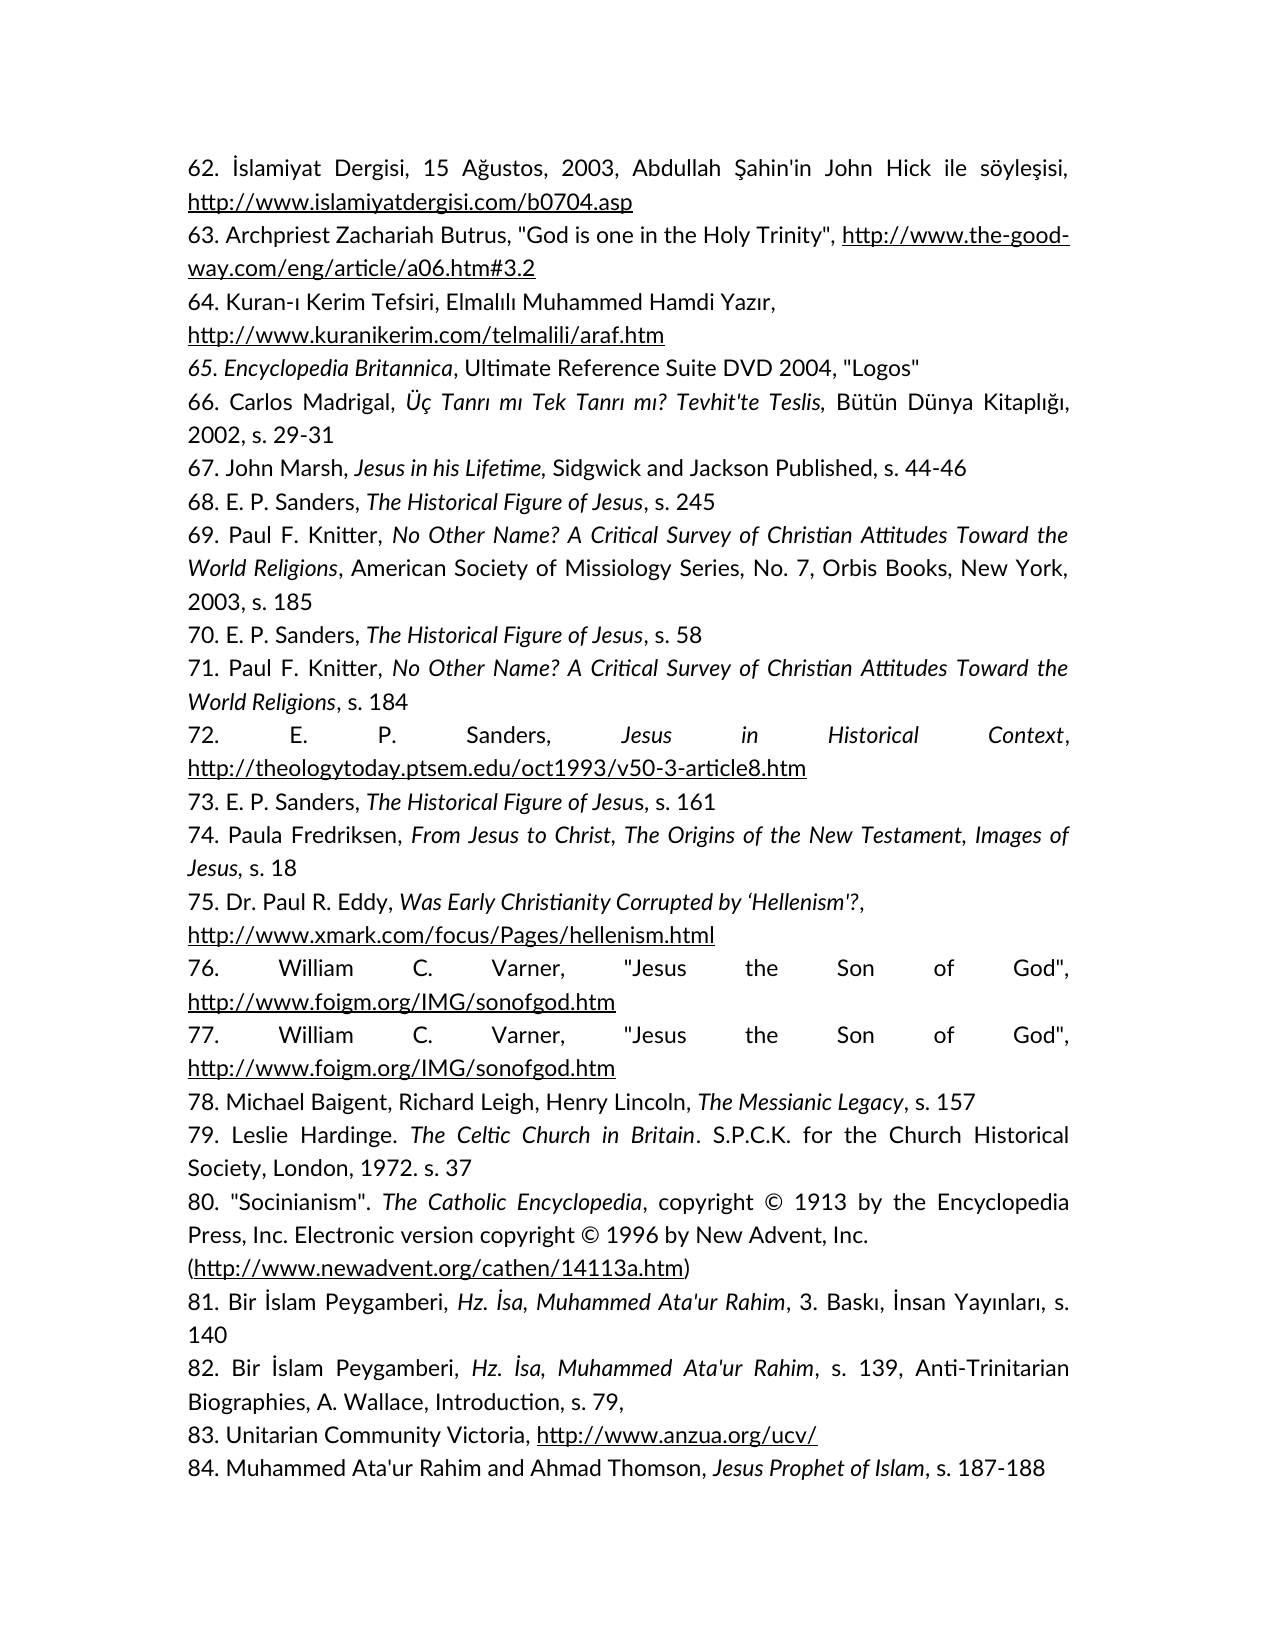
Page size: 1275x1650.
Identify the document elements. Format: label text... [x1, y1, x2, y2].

text 81. Bir İslam Peygamberi, Hz. İsa, Muhammed Ata'ur Rahim, 3. Baskı, İnsan Yayınları, s. 140 [187, 1283, 1070, 1350]
text 65. Encyclopedia Britannica, Ultimate Reference Suite DVD 2004, "Logos" [187, 350, 1070, 383]
text 63. Archpriest Zachariah Butrus, "God is one in the Holy Trinity", http://www.the-good-way.com/eng/article/a06.htm#3.2 [187, 217, 1070, 283]
text 84. Muhammed Ata'ur Rahim and Ahmad Thomson, Jesus Prophet of Islam, s. 187-188 [187, 1450, 1070, 1483]
text 80. "Socinianism". The Catholic Encyclopedia, copyright © 1913 by the Encyclopedia Press, Inc. Electronic version copyright © 1996 by New Advent, Inc. [187, 1183, 1070, 1250]
text 71. Paul F. Knitter, No Other Name? A Critical Survey of Christian Attitudes Toward the World Religions, s. 184 [187, 650, 1070, 717]
text 82. Bir İslam Peygamberi, Hz. İsa, Muhammed Ata'ur Rahim, s. 139, Anti-Trinitarian Biographies, A. Wallace, Introduction, s. 79, [187, 1350, 1070, 1417]
text 72. E. P. Sanders, Jesus in Historical Context, http://theologytoday.ptsem.edu/oct1993/v50-3-article8.htm [187, 717, 1070, 783]
text 70. E. P. Sanders, The Historical Figure of Jesus, s. 58 [187, 617, 1070, 650]
text 68. E. P. Sanders, The Historical Figure of Jesus, s. 245 [187, 483, 1070, 517]
text 75. Dr. Paul R. Eddy, Was Early Christianity Corrupted by ‘Hellenism'?, [187, 883, 1070, 917]
text http://www.kuranikerim.com/telmalili/araf.htm [187, 317, 1070, 350]
text 74. Paula Fredriksen, From Jesus to Christ, The Origins of the New Testament, Images of Jesus, s. 18 [187, 817, 1070, 883]
text 76. William C. Varner, "Jesus the Son of God", http://www.foigm.org/IMG/sonofgod.htm [187, 950, 1070, 1017]
text 69. Paul F. Knitter, No Other Name? A Critical Survey of Christian Attitudes Toward the World Religions, American Society of Missiology Series, No. 7, Orbis Books, New York, 2003, s. 185 [187, 517, 1070, 617]
text 66. Carlos Madrigal, Üç Tanrı mı Tek Tanrı mı? Tevhit'te Teslis, Bütün Dünya Kitaplığı, 2002, s. 29-31 [187, 383, 1070, 450]
text http://www.xmark.com/focus/Pages/hellenism.html [187, 917, 1070, 950]
text 78. Michael Baigent, Richard Leigh, Henry Lincoln, The Messianic Legacy, s. 157 [187, 1083, 1070, 1117]
text 64. Kuran-ı Kerim Tefsiri, Elmalılı Muhammed Hamdi Yazır, [187, 283, 1070, 317]
text 73. E. P. Sanders, The Historical Figure of Jesus, s. 161 [187, 783, 1070, 817]
text 83. Unitarian Community Victoria, http://www.anzua.org/ucv/ [187, 1417, 1070, 1450]
text (http://www.newadvent.org/cathen/14113a.htm) [187, 1250, 1070, 1283]
text 62. İslamiyat Dergisi, 15 Ağustos, 2003, Abdullah Şahin'in John Hick ile söyleşisi, http://www.islamiyatdergisi.com/b0704.asp [187, 150, 1070, 217]
text 77. William C. Varner, "Jesus the Son of God", http://www.foigm.org/IMG/sonofgod.htm [187, 1017, 1070, 1083]
text 67. John Marsh, Jesus in his Lifetime, Sidgwick and Jackson Published, s. 44-46 [187, 450, 1070, 483]
text 79. Leslie Hardinge. The Celtic Church in Britain. S.P.C.K. for the Church Historical Society, London, 1972. s. 37 [187, 1117, 1070, 1183]
